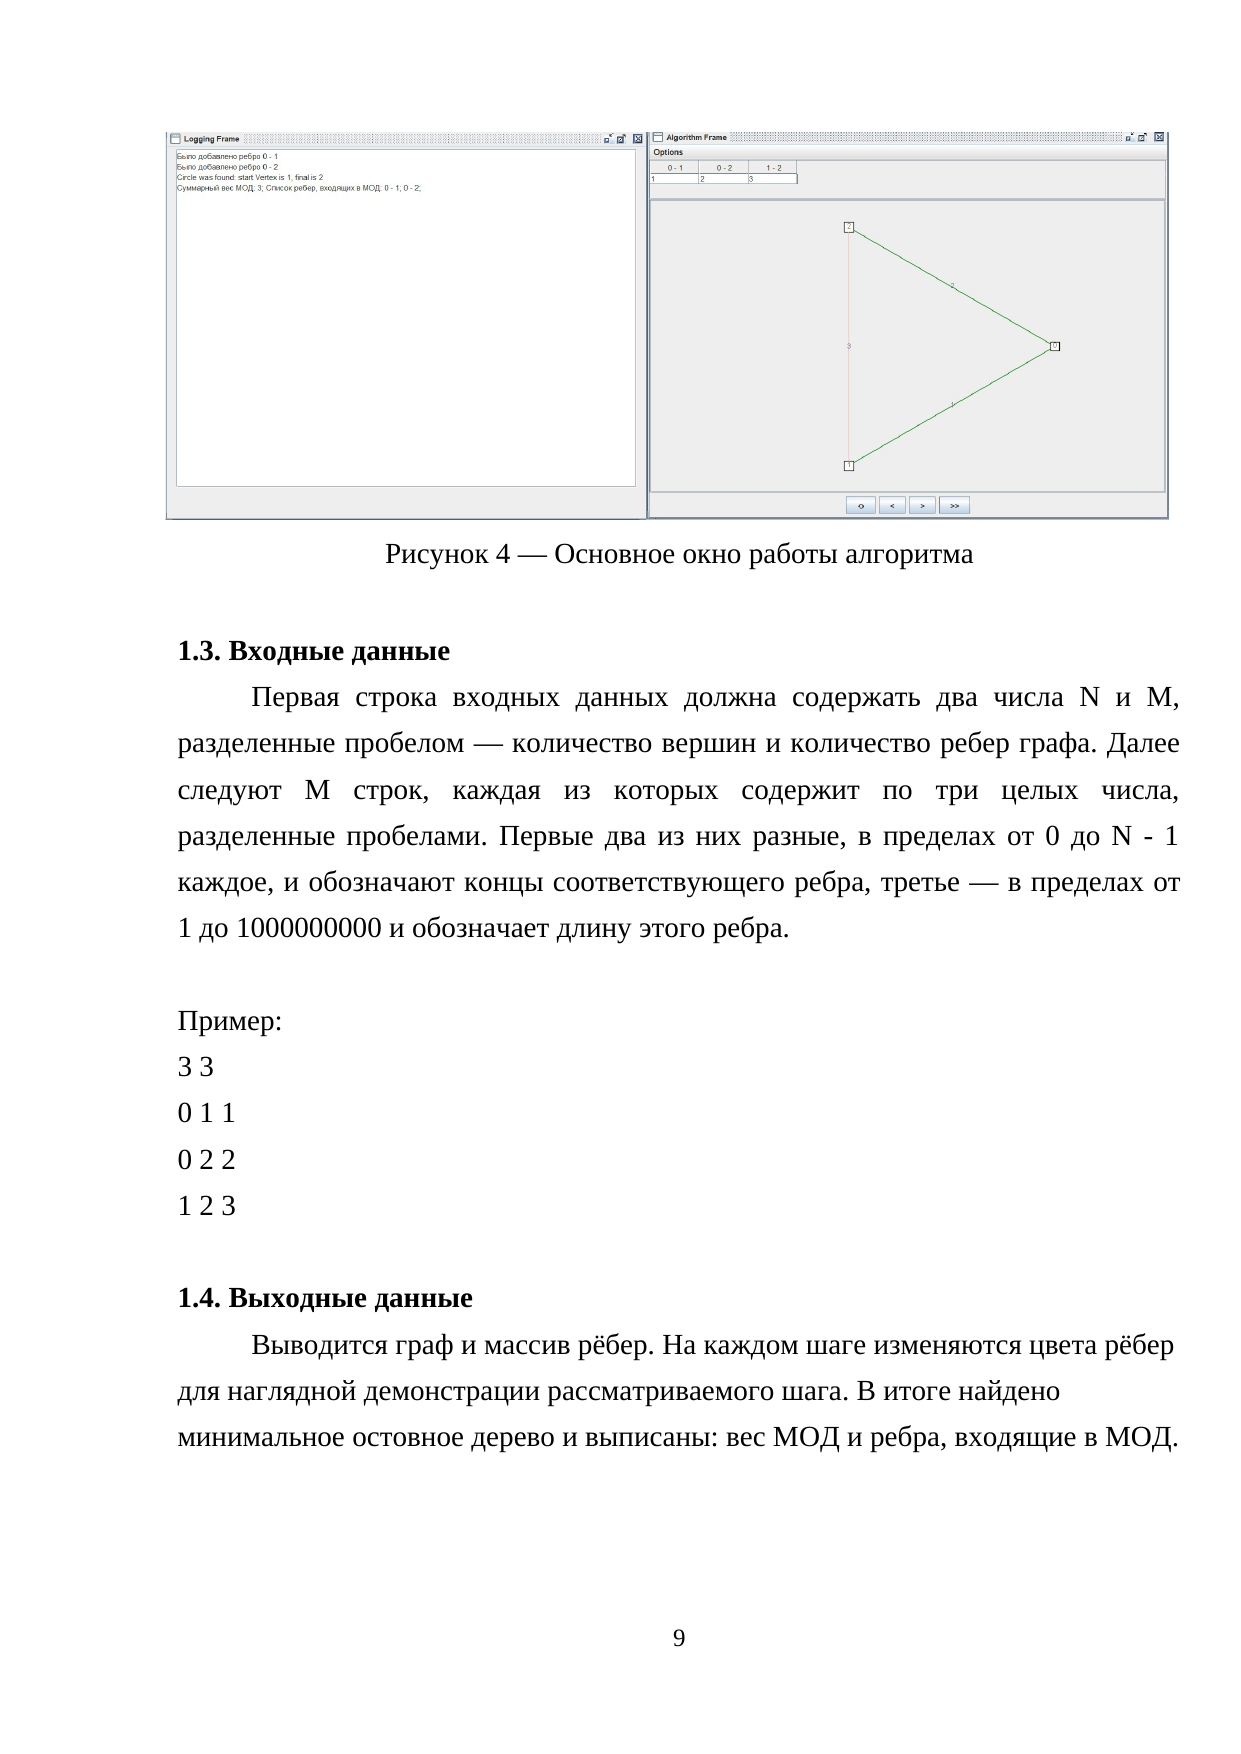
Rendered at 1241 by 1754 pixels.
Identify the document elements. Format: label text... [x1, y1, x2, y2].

text Рисунок 4 — Основное окно работы алгоритма [177, 118, 1181, 570]
subtitle 1.4. Выходные данные [177, 1281, 1181, 1314]
subtitle Первая строка входных данных должна содержать два числа N и M, разделенные пробелом — количество вершин и количество ребер графа. Далее следуют M строк, каждая из которых содержит по три целых числа, разделенные пробелами. Первые два из них разные, в пределах от 0 до N - 1 каждое, и обозначают концы соответствующего ребра, третье — в пределах от 1 до 1000000000 и обозначает длину этого ребра. [177, 679, 1181, 944]
subtitle 0 1 1 [177, 1096, 1181, 1129]
subtitle Выводится граф и массив рёбер. На каждом шаге изменяются цвета рёбер для наглядной демонстрации рассматриваемого шага. В итоге найдено минимальное остовное дерево и выписаны: вес МОД и ребра, входящие в МОД. [177, 1327, 1181, 1453]
subtitle 1.3. Входные данные [177, 633, 1181, 667]
picture [165, 132, 1169, 520]
subtitle Пример: [177, 1003, 1181, 1037]
subtitle 3 3 [177, 1049, 1181, 1083]
subtitle 1 2 3 [177, 1188, 1181, 1222]
subtitle 0 2 2 [177, 1142, 1181, 1175]
